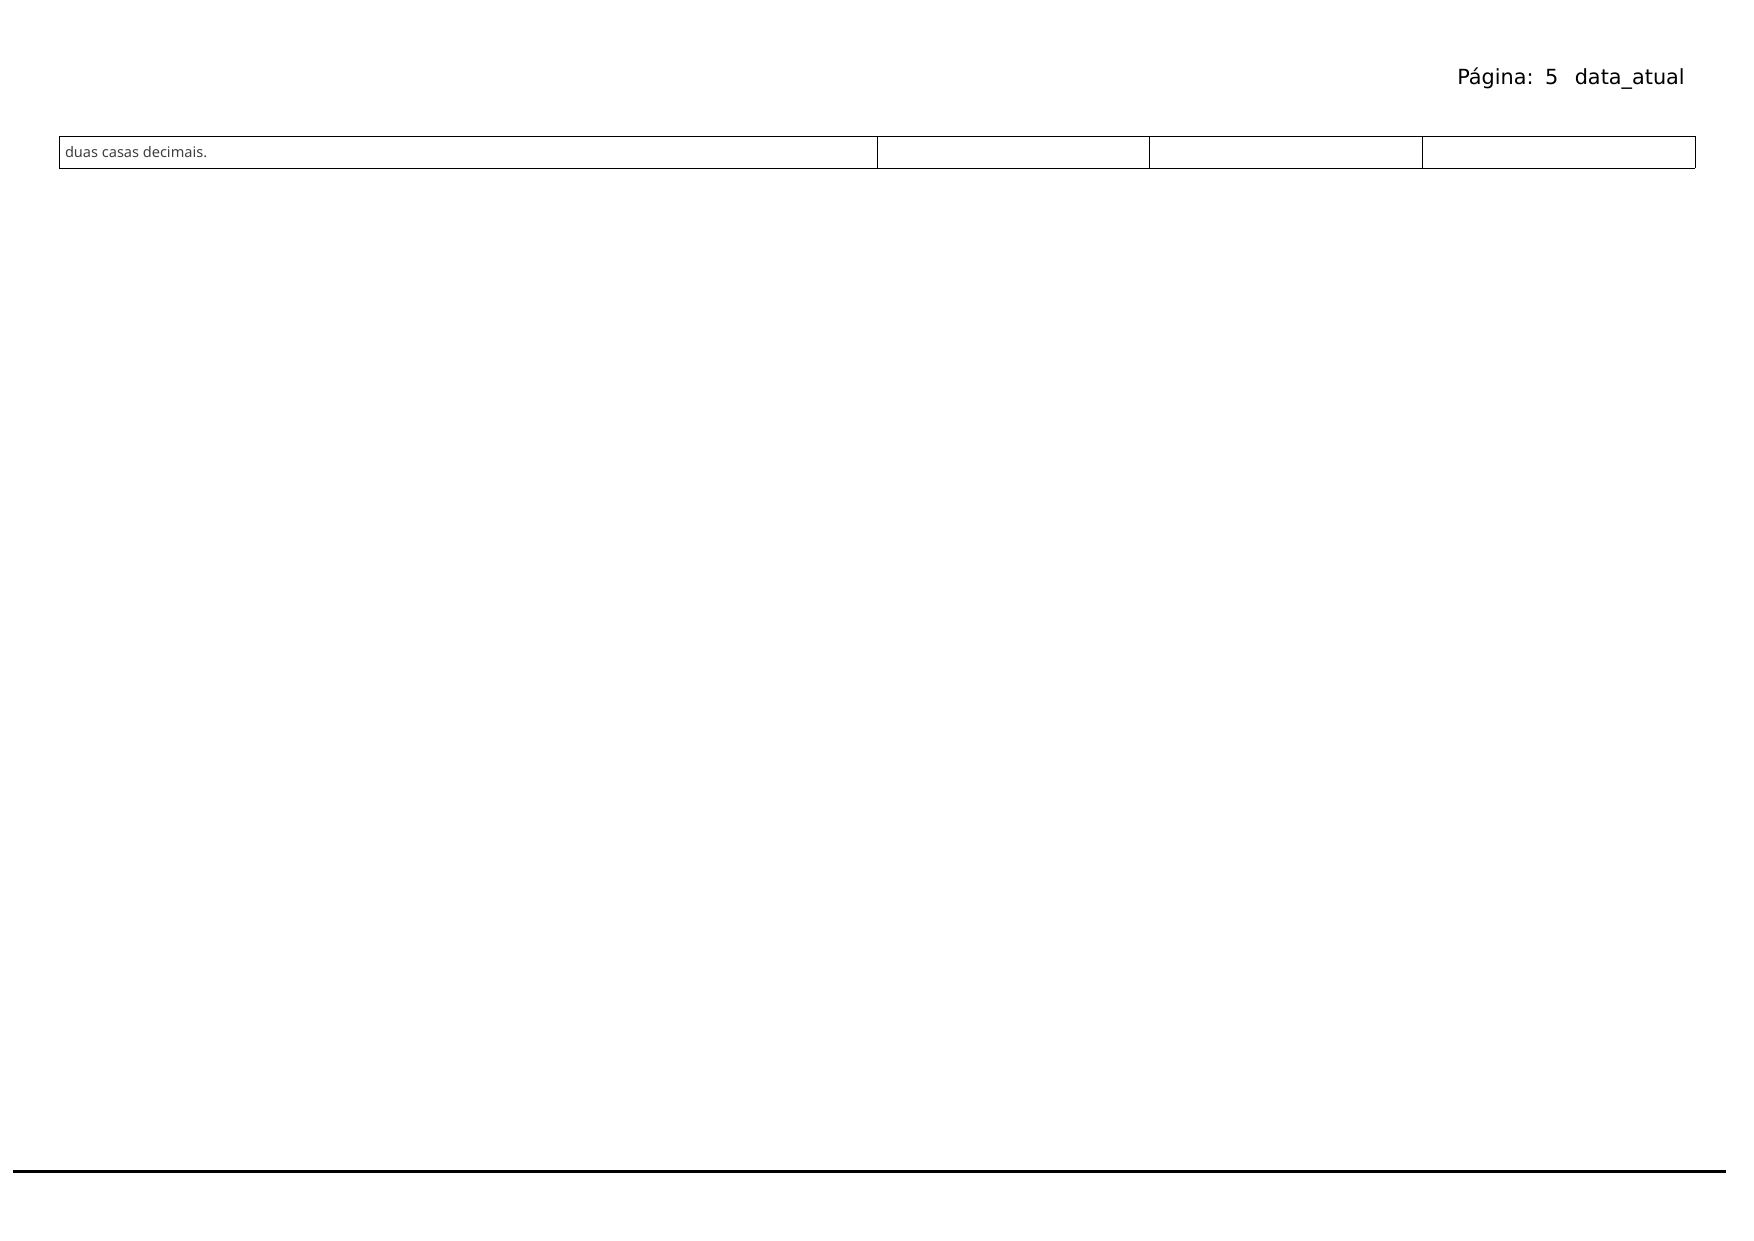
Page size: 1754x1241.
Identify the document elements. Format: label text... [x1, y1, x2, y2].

table_cell [1150, 137, 1422, 168]
table_cell [878, 137, 1149, 168]
table_cell [1423, 137, 1695, 168]
table_cell duas casas decimais. [60, 137, 877, 168]
